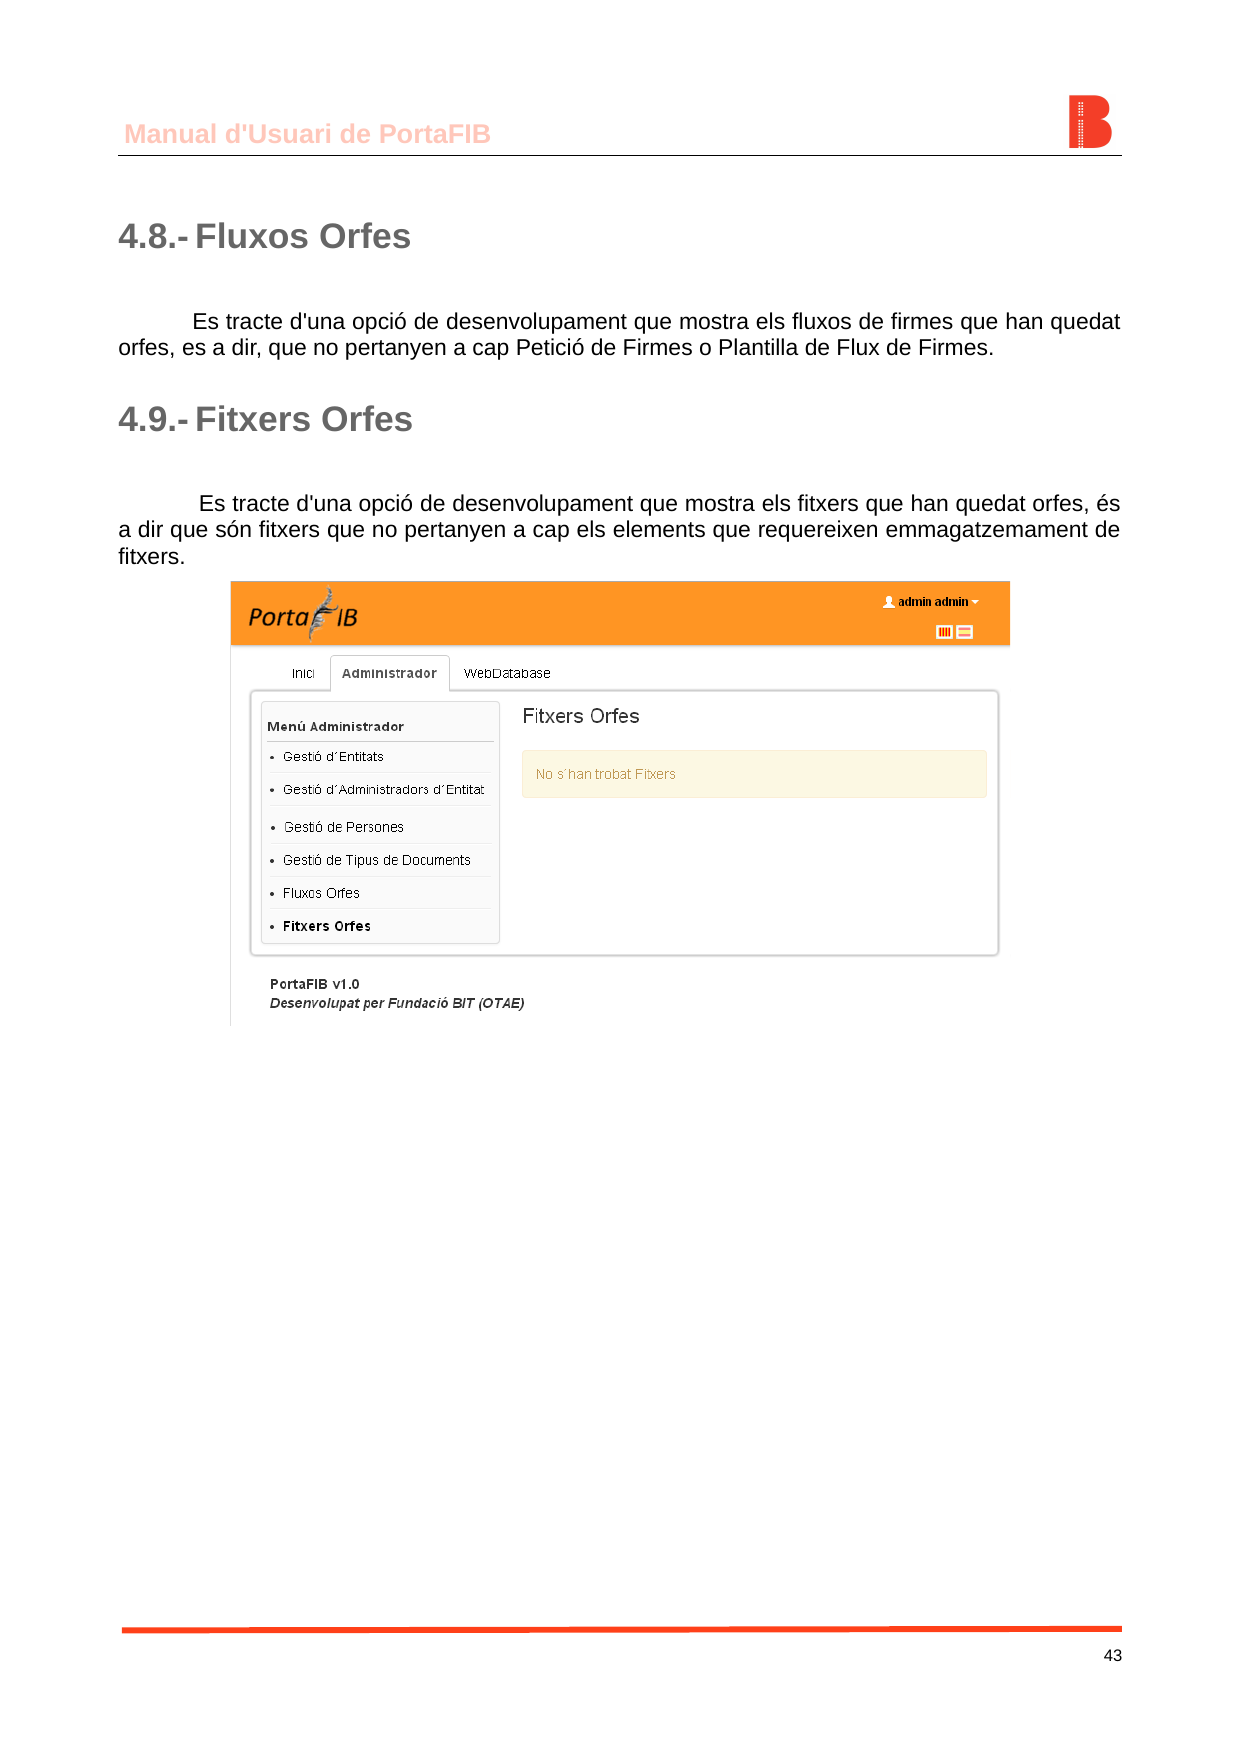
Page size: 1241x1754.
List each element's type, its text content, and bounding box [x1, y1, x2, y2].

text Es tracte d'una opció de desenvolupament que mostra els fitxers que han quedat orfes, és a dir que són fitxers que no pertanyen a cap els elements que requereixen emmagatzemament de fitxers. [118, 490, 1122, 569]
picture [230, 581, 1011, 1026]
subtitle Fitxers Orfes [118, 398, 1122, 439]
text Es tracte d'una opció de desenvolupament que mostra els fluxos de firmes que han quedat orfes, es a dir, que no pertanyen a cap Petició de Firmes o Plantilla de Flux de Firmes. [118, 308, 1122, 361]
picture [1063, 94, 1117, 150]
subtitle Fluxos Orfes [118, 216, 1122, 256]
